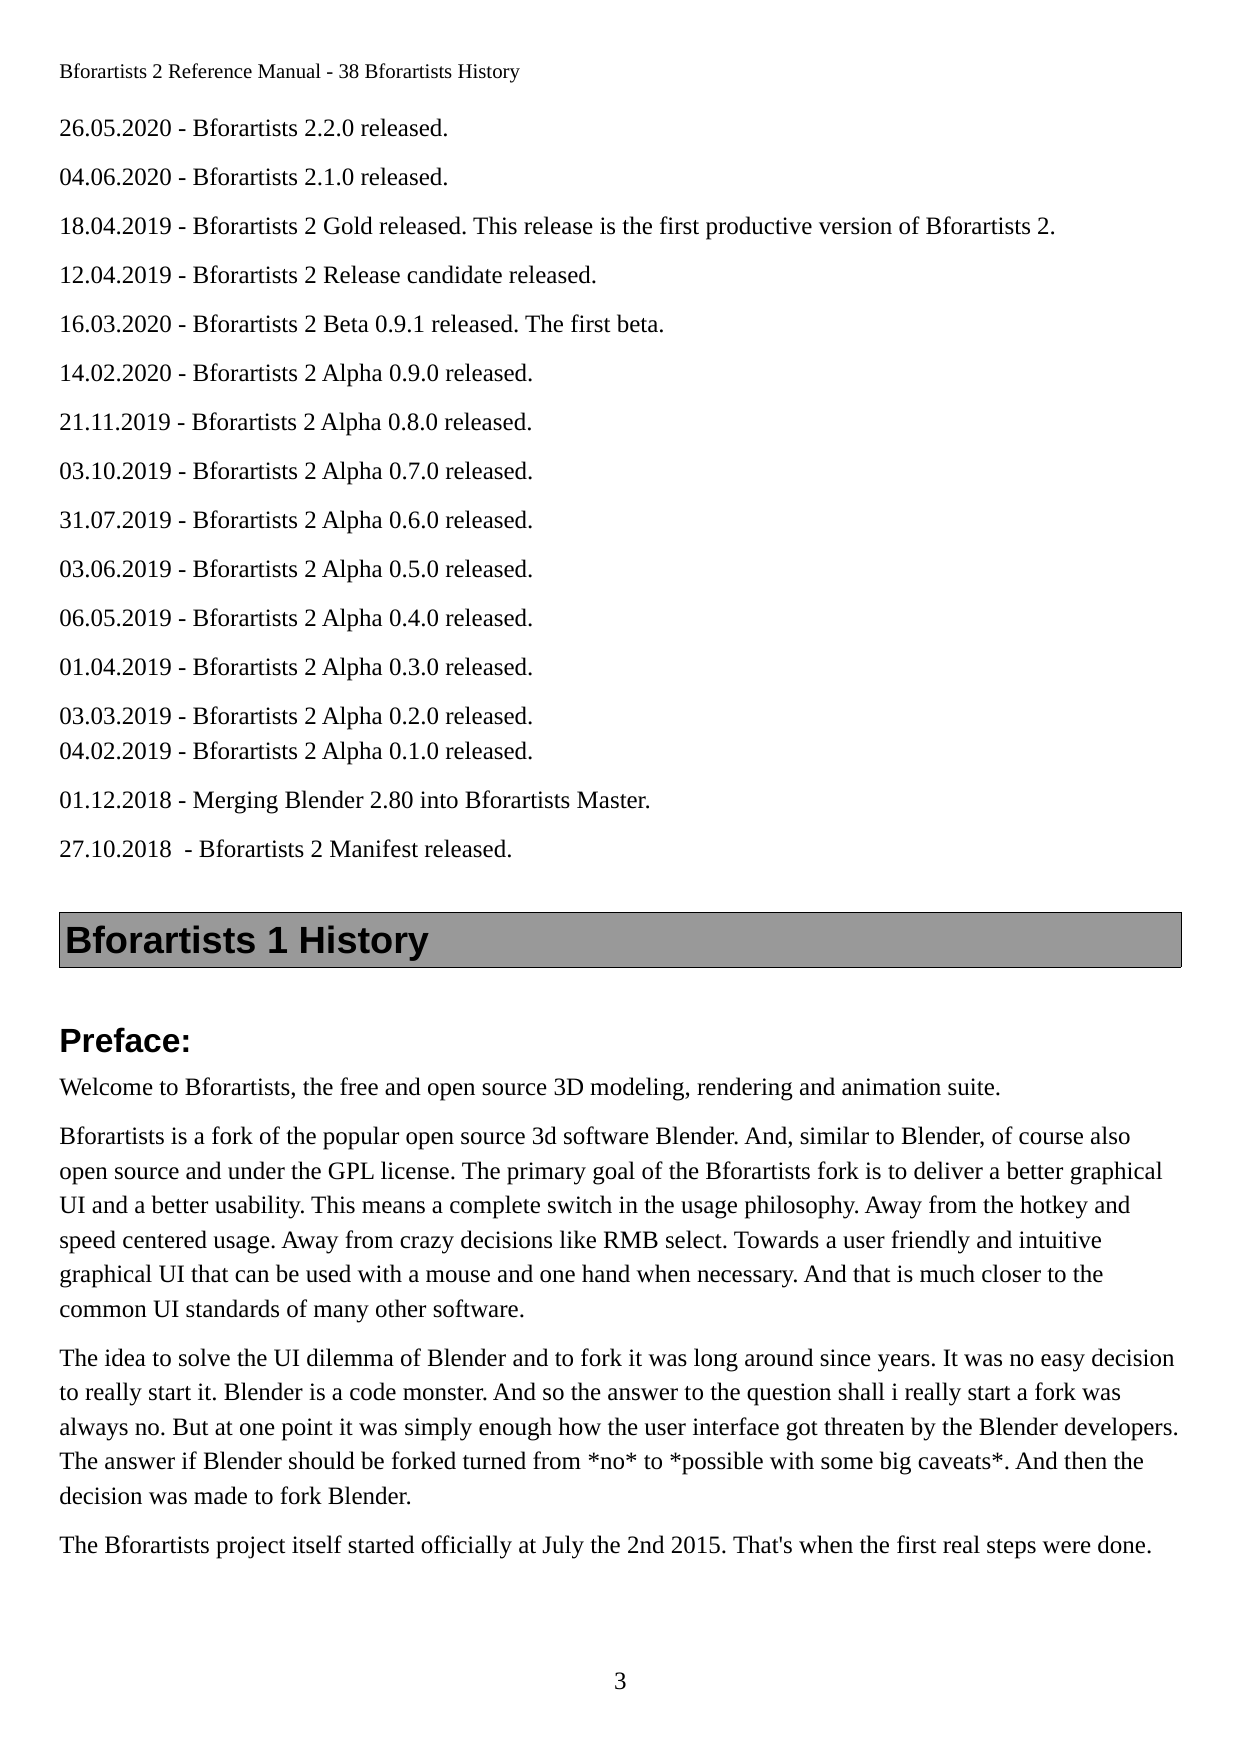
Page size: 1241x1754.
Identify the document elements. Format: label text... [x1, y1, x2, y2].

text 03.03.2019 - Bforartists 2 Alpha 0.2.0 released. 04.02.2019 - Bforartists 2 Alpha 0.1.0 released. [59, 701, 1181, 764]
text 04.06.2020 - Bforartists 2.1.0 released. [59, 162, 1181, 190]
table_header Bforartists 1 History [60, 913, 1181, 967]
text 31.07.2019 - Bforartists 2 Alpha 0.6.0 released. [59, 505, 1181, 534]
text 14.02.2020 - Bforartists 2 Alpha 0.9.0 released. [59, 358, 1181, 387]
text 03.10.2019 - Bforartists 2 Alpha 0.7.0 released. [59, 456, 1181, 485]
subtitle Preface: [59, 1021, 1181, 1060]
text 18.04.2019 - Bforartists 2 Gold released. This release is the first productive version of Bforartists 2. [59, 211, 1181, 239]
text 01.12.2018 - Merging Blender 2.80 into Bforartists Master. [59, 785, 1181, 814]
text 26.05.2020 - Bforartists 2.2.0 released. [59, 113, 1181, 141]
text Bforartists is a fork of the popular open source 3d software Blender. And, similar to Blender, of course also open source and under the GPL license. The primary goal of the Bforartists fork is to deliver a better graphical UI and a better usability. This means a complete switch in the usage philosophy. Away from the hotkey and speed centered usage. Away from crazy decisions like RMB select. Towards a user friendly and intuitive graphical UI that can be used with a mouse and one hand when necessary. And that is much closer to the common UI standards of many other software. [59, 1121, 1181, 1322]
text 27.10.2018 - Bforartists 2 Manifest released. [59, 834, 1181, 863]
text 21.11.2019 - Bforartists 2 Alpha 0.8.0 released. [59, 407, 1181, 436]
text 06.05.2019 - Bforartists 2 Alpha 0.4.0 released. [59, 603, 1181, 632]
text The Bforartists project itself started officially at July the 2nd 2015. That's when the first real steps were done. [59, 1530, 1181, 1558]
text 01.04.2019 - Bforartists 2 Alpha 0.3.0 released. [59, 652, 1181, 681]
text 12.04.2019 - Bforartists 2 Release candidate released. [59, 260, 1181, 288]
text 03.06.2019 - Bforartists 2 Alpha 0.5.0 released. [59, 554, 1181, 583]
text Welcome to Bforartists, the free and open source 3D modeling, rendering and animation suite. [59, 1072, 1181, 1101]
text The idea to solve the UI dilemma of Blender and to fork it was long around since years. It was no easy decision to really start it. Blender is a code monster. And so the answer to the question shall i really start a fork was always no. But at one point it was simply enough how the user interface got threaten by the Blender developers. The answer if Blender should be forked turned from *no* to *possible with some big caveats*. And then the decision was made to fork Blender. [59, 1343, 1181, 1509]
text 16.03.2020 - Bforartists 2 Beta 0.9.1 released. The first beta. [59, 309, 1181, 338]
